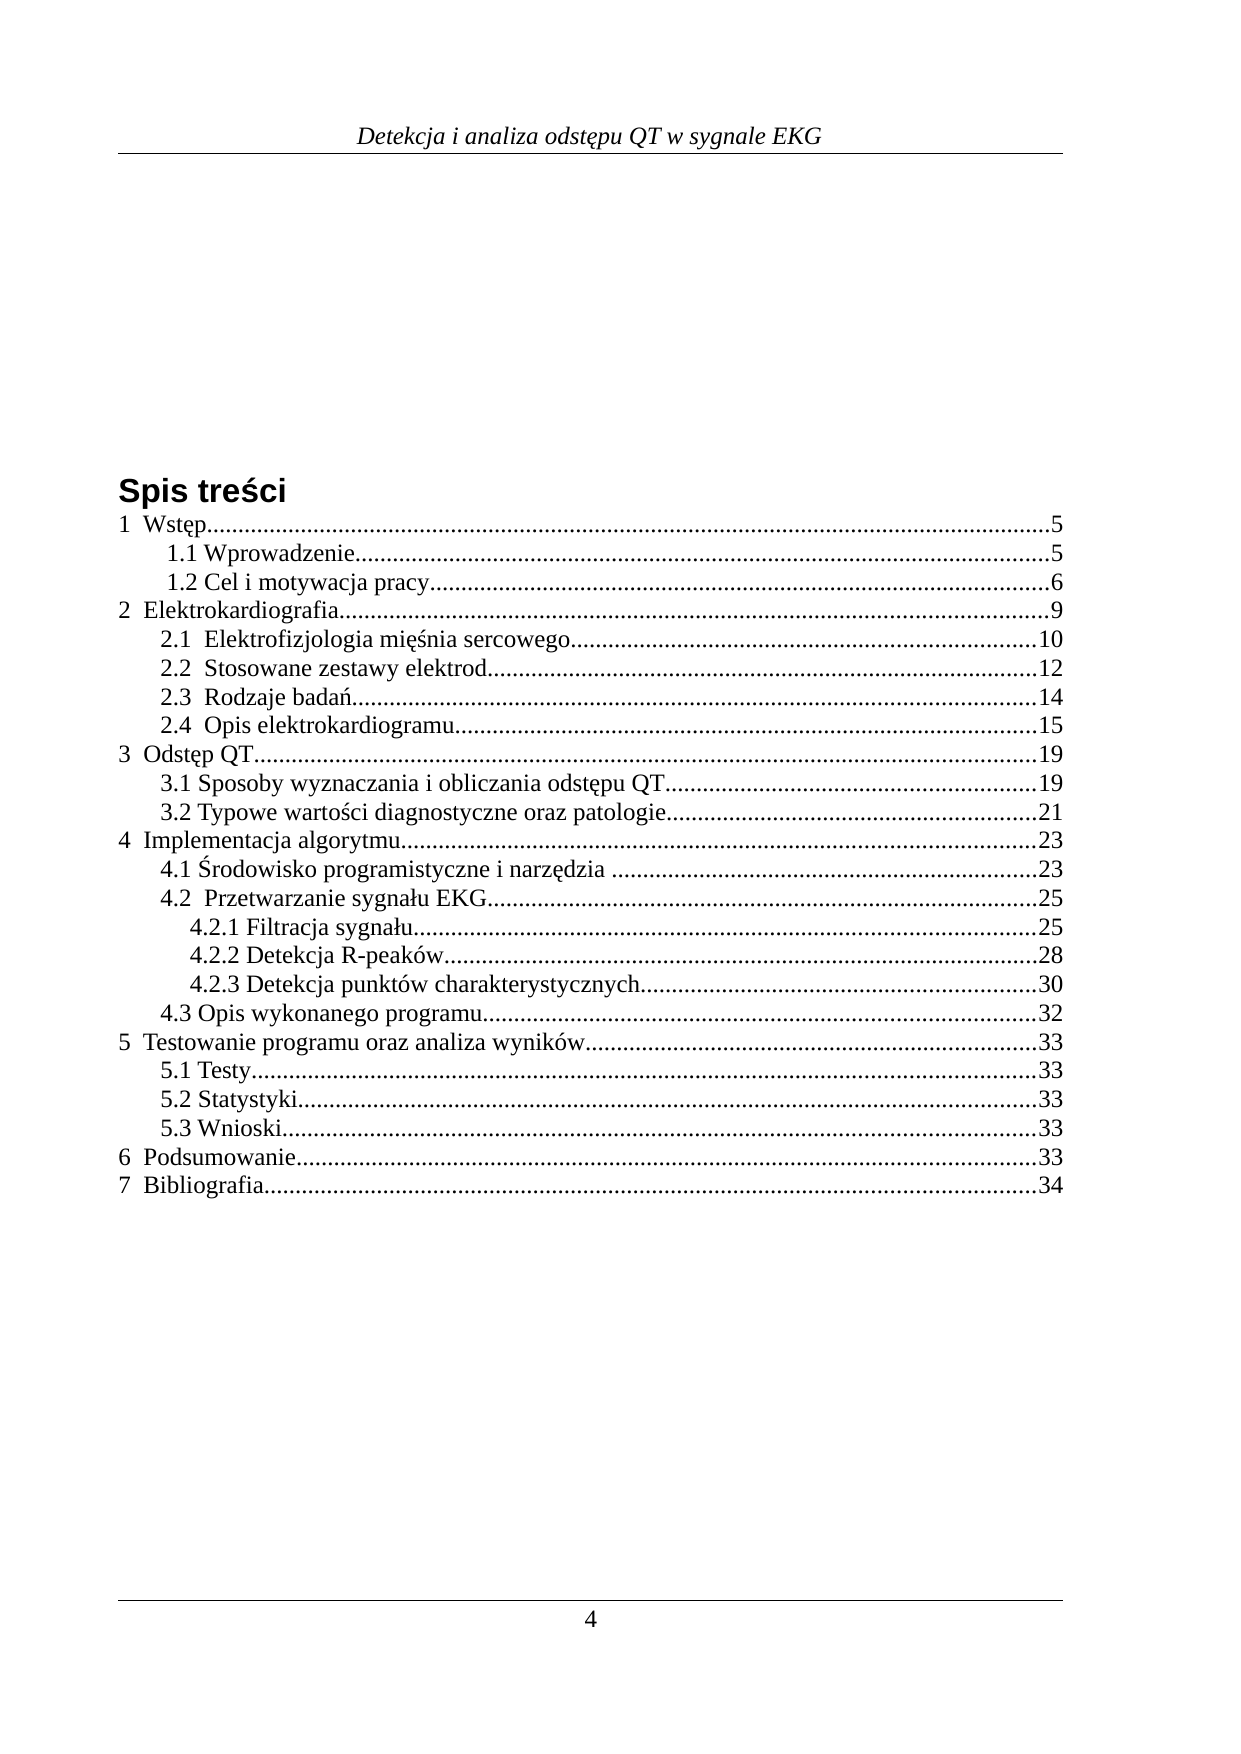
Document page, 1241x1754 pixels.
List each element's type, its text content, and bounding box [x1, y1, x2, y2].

text 4.2 Przetwarzanie sygnału EKG 25 [148, 883, 1063, 912]
subtitle Spis treści [118, 471, 1063, 509]
text 2 Elektrokardiografia 9 [118, 595, 1063, 624]
text 2.1 Elektrofizjologia mięśnia sercowego 10 [148, 624, 1063, 653]
text 2.4 Opis elektrokardiogramu 15 [148, 710, 1063, 739]
text 3.2 Typowe wartości diagnostyczne oraz patologie 21 [148, 797, 1063, 825]
text 6 Podsumowanie 33 [118, 1142, 1063, 1170]
text 4.1 Środowisko programistyczne i narzędzia 23 [148, 854, 1063, 883]
text 1 Wstęp 5 [118, 509, 1063, 538]
text 2.2 Stosowane zestawy elektrod 12 [148, 653, 1063, 682]
text 7 Bibliografia 34 [118, 1170, 1063, 1199]
text 4.2.1 Filtracja sygnału 25 [177, 912, 1063, 940]
text 3.1 Sposoby wyznaczania i obliczania odstępu QT 19 [148, 768, 1063, 797]
text 5.2 Statystyki 33 [148, 1084, 1063, 1113]
text 2.3 Rodzaje badań 14 [148, 682, 1063, 710]
text 4 Implementacja algorytmu 23 [118, 825, 1063, 854]
text 5.3 Wnioski 33 [148, 1113, 1063, 1142]
text 1.2 Cel i motywacja pracy 6 [148, 567, 1063, 595]
text 4.3 Opis wykonanego programu 32 [148, 998, 1063, 1027]
text 4.2.3 Detekcja punktów charakterystycznych 30 [177, 969, 1063, 998]
text 5 Testowanie programu oraz analiza wyników 33 [118, 1027, 1063, 1055]
text 1.1 Wprowadzenie 5 [148, 538, 1063, 567]
text 5.1 Testy 33 [148, 1055, 1063, 1084]
text 4.2.2 Detekcja R-peaków 28 [177, 940, 1063, 969]
text 3 Odstęp QT 19 [118, 739, 1063, 768]
